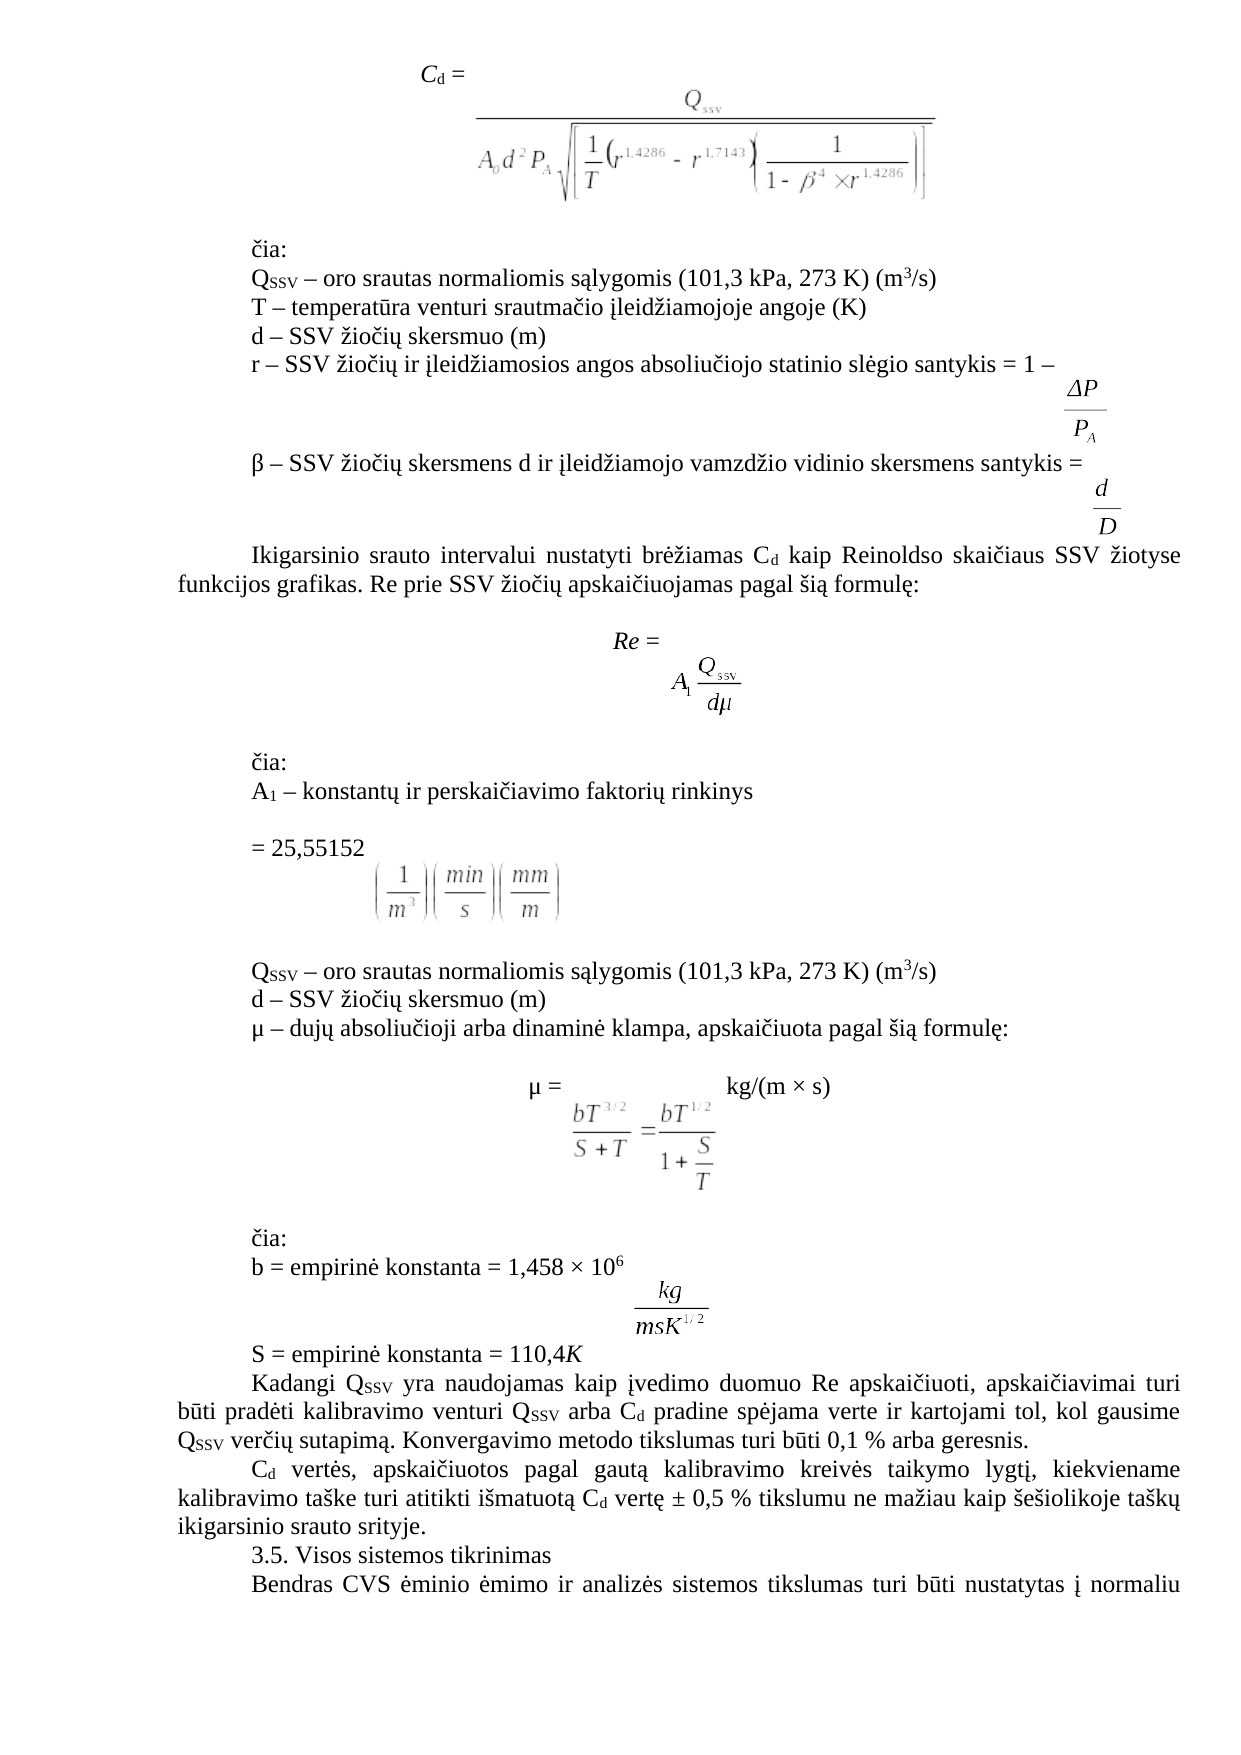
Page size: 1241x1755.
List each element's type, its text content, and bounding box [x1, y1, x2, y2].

text Kadangi QSSV yra naudojamas kaip įvedimo duomuo Re apskaičiuoti, apskaičiavimai turi būti pradėti kalibravimo venturi QSSV arba Cd pradine spėjama verte ir kartojami tol, kol gausime QSSV verčių sutapimą. Konvergavimo metodo tikslumas turi būti 0,1 % arba geresnis. [177, 1368, 1181, 1454]
text čia: [177, 1223, 1181, 1252]
text A1 – konstantų ir perskaičiavimo faktorių rinkinys [177, 776, 1181, 804]
text Cd vertės, apskaičiuotos pagal gautą kalibravimo kreivės taikymo lygtį, kiekviename kalibravimo taške turi atitikti išmatuotą Cd vertę ± 0,5 % tikslumu ne mažiau kaip šešiolikoje taškų ikigarsinio srauto srityje. [177, 1454, 1181, 1540]
text S = empirinė konstanta = 110,4K [177, 1339, 1181, 1368]
text Bendras CVS ėminio ėmimo ir analizės sistemos tikslumas turi būti nustatytas į normaliu [177, 1569, 1181, 1598]
text Ikigarsinio srauto intervalui nustatyti brėžiamas Cd kaip Reinoldso skaičiaus SSV žiotyse funkcijos grafikas. Re prie SSV žiočių apskaičiuojamas pagal šią formulę: [177, 540, 1181, 597]
text Re = [177, 626, 1181, 718]
text 3.5. Visos sistemos tikrinimas [177, 1540, 1181, 1569]
text = 25,55152 [177, 833, 1181, 927]
text μ = kg/(m × s) [177, 1071, 1181, 1194]
text μ – dujų absoliučioji arba dinaminė klampa, apskaičiuota pagal šią formulę: [177, 1013, 1181, 1042]
text r – SSV žiočių ir įleidžiamosios angos absoliučiojo statinio slėgio santykis = 1 – [177, 349, 1181, 448]
text b = empirinė konstanta = 1,458 × 106 [177, 1252, 1181, 1339]
text čia: [177, 747, 1181, 776]
text QSSV – oro srautas normaliomis sąlygomis (101,3 kPa, 273 K) (m3/s) [177, 263, 1181, 292]
text Cd = [177, 59, 1181, 206]
text QSSV – oro srautas normaliomis sąlygomis (101,3 kPa, 273 K) (m3/s) [177, 956, 1181, 984]
text čia: [177, 234, 1181, 263]
text β – SSV žiočių skersmens d ir įleidžiamojo vamzdžio vidinio skersmens santykis = [177, 448, 1181, 540]
text d – SSV žiočių skersmuo (m) [177, 321, 1181, 349]
text T – temperatūra venturi srautmačio įleidžiamojoje angoje (K) [177, 292, 1181, 321]
text d – SSV žiočių skersmuo (m) [177, 984, 1181, 1013]
